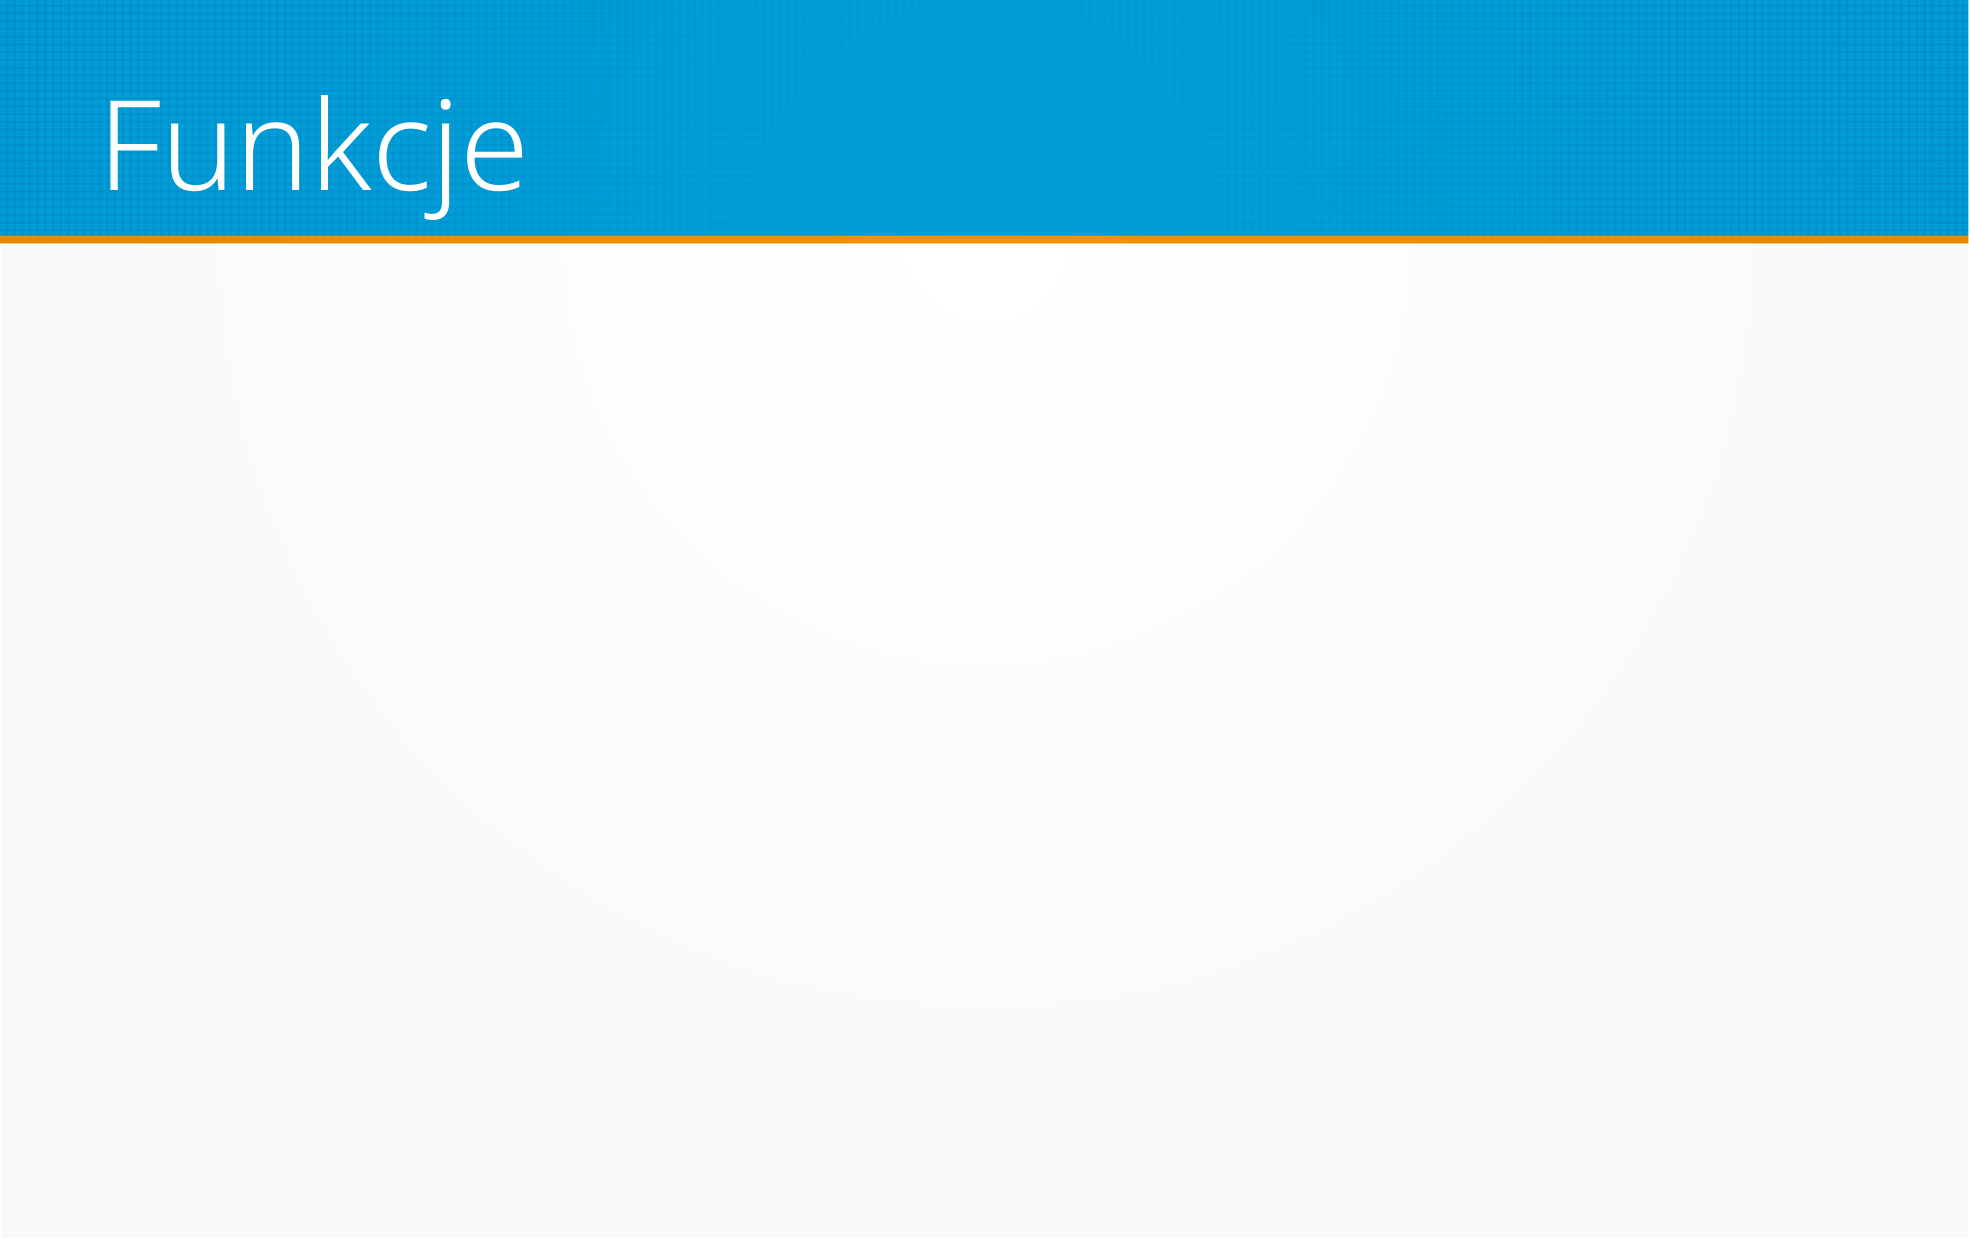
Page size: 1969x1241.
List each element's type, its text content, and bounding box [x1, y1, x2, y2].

title Funkcje [98, 19, 1870, 227]
picture [0, 236, 1969, 1241]
